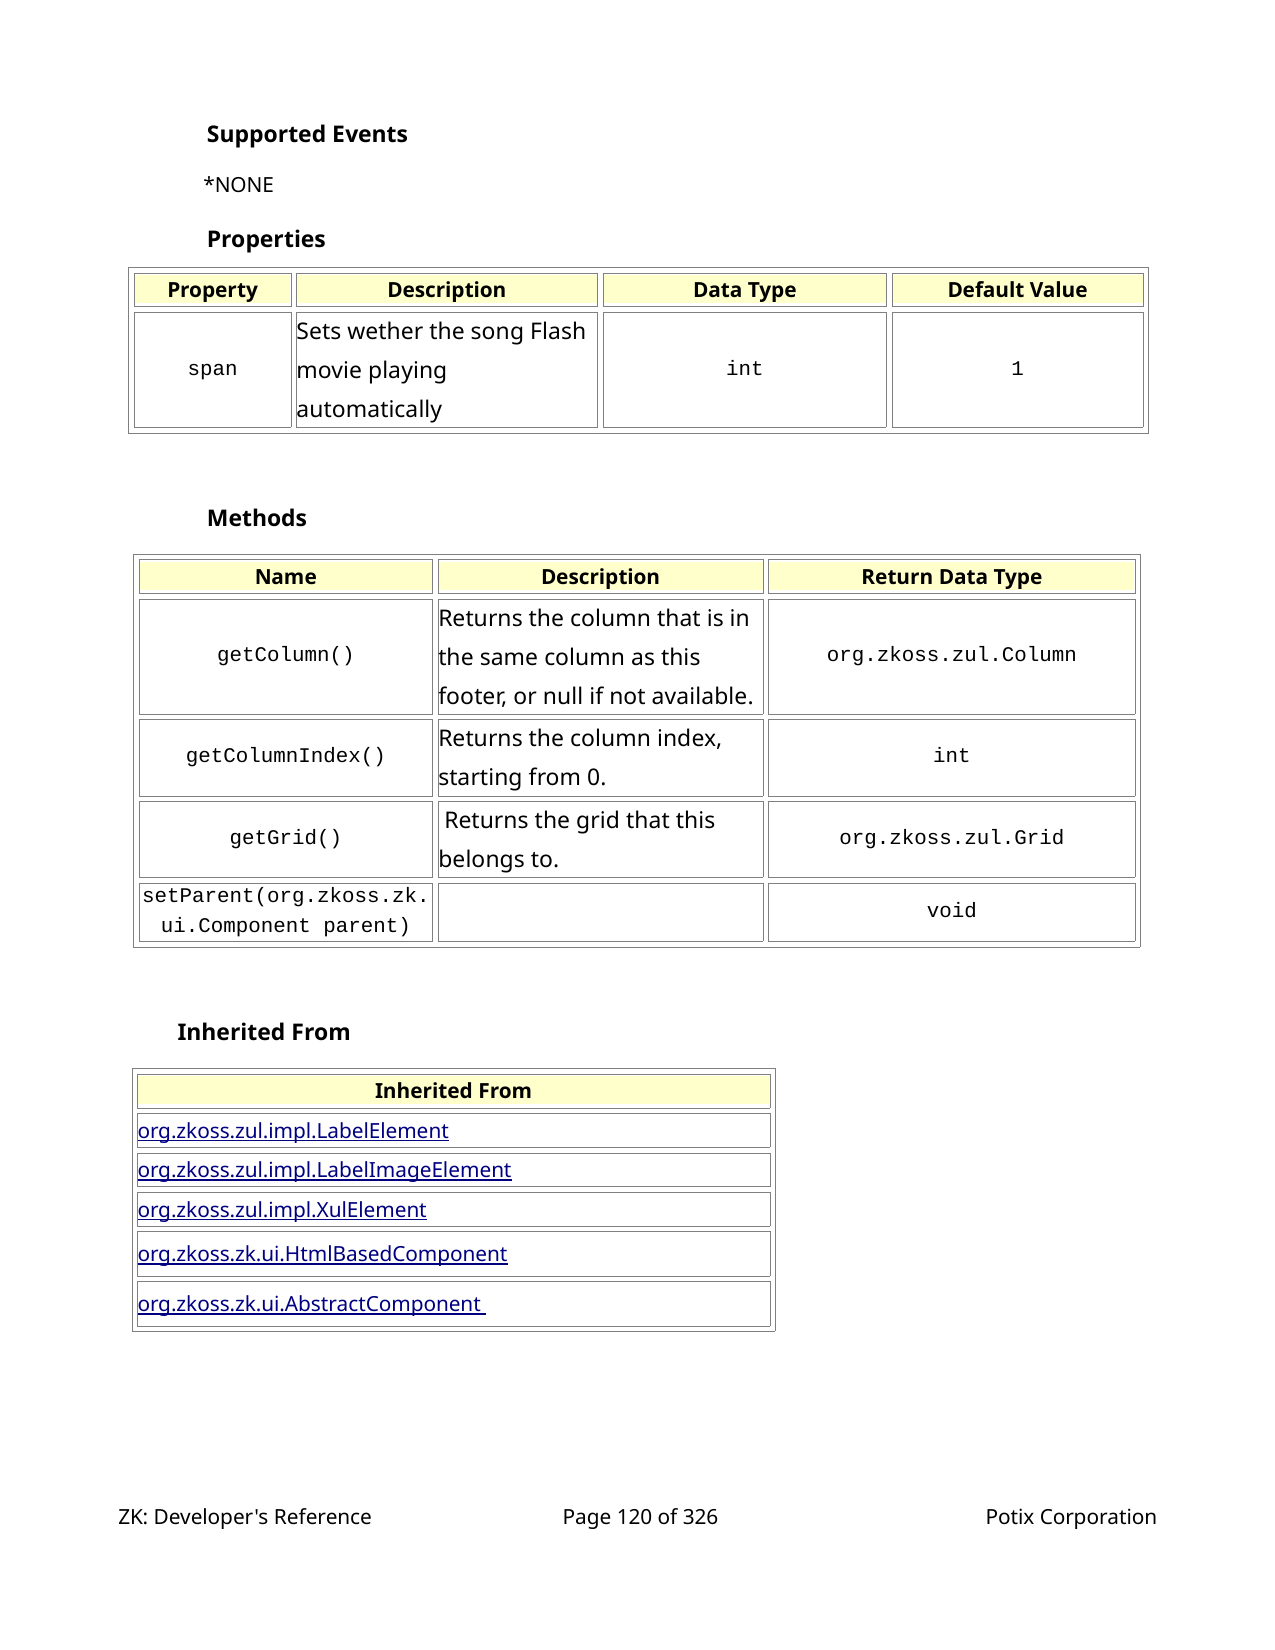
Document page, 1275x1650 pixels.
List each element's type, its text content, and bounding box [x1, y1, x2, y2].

table_cell Returns the grid that this belongs to. [435, 796, 766, 877]
subtitle Supported Events [207, 118, 1157, 149]
table_cell int [600, 306, 889, 427]
table_cell Sets wether the song Flash movie playing automatically [293, 306, 600, 427]
table_header Description [293, 268, 600, 306]
table_cell org.zkoss.zk.ui.HtmlBasedComponent [134, 1226, 772, 1276]
table_cell getGrid() [136, 796, 435, 877]
table_cell org.zkoss.zul.Grid [766, 796, 1137, 877]
table_cell org.zkoss.zul.impl.LabelElement [134, 1108, 772, 1147]
table_cell Returns the column that is in the same column as this footer, or null if not available. [435, 593, 766, 714]
table_cell [435, 877, 766, 941]
subtitle Properties [207, 223, 1157, 254]
table_header Data Type [600, 268, 889, 306]
table_cell 1 [889, 306, 1146, 427]
table_header Inherited From [134, 1069, 772, 1107]
table_cell org.zkoss.zul.impl.LabelImageElement [134, 1147, 772, 1186]
table_header Name [136, 555, 435, 593]
table_cell org.zkoss.zk.ui.AbstractComponent [134, 1276, 772, 1326]
table_cell org.zkoss.zul.impl.XulElement [134, 1186, 772, 1226]
table_cell [439, 884, 763, 941]
table_cell Returns the column index, starting from 0. [435, 714, 766, 796]
table_cell getColumnIndex() [136, 714, 435, 796]
table_header Description [435, 555, 766, 593]
table_cell setParent(org.zkoss.zk.ui.Component parent) [136, 877, 435, 941]
table_header Default Value [889, 268, 1146, 306]
table_cell int [766, 714, 1137, 796]
table_cell span [131, 306, 293, 427]
table_cell void [766, 877, 1137, 941]
text Methods [207, 502, 1157, 533]
table_header Property [131, 268, 293, 306]
table_cell org.zkoss.zul.Column [766, 593, 1137, 714]
table_header Return Data Type [766, 555, 1137, 593]
text Inherited From [177, 1016, 1157, 1047]
table_cell getColumn() [136, 593, 435, 714]
text *NONE [118, 170, 1157, 198]
